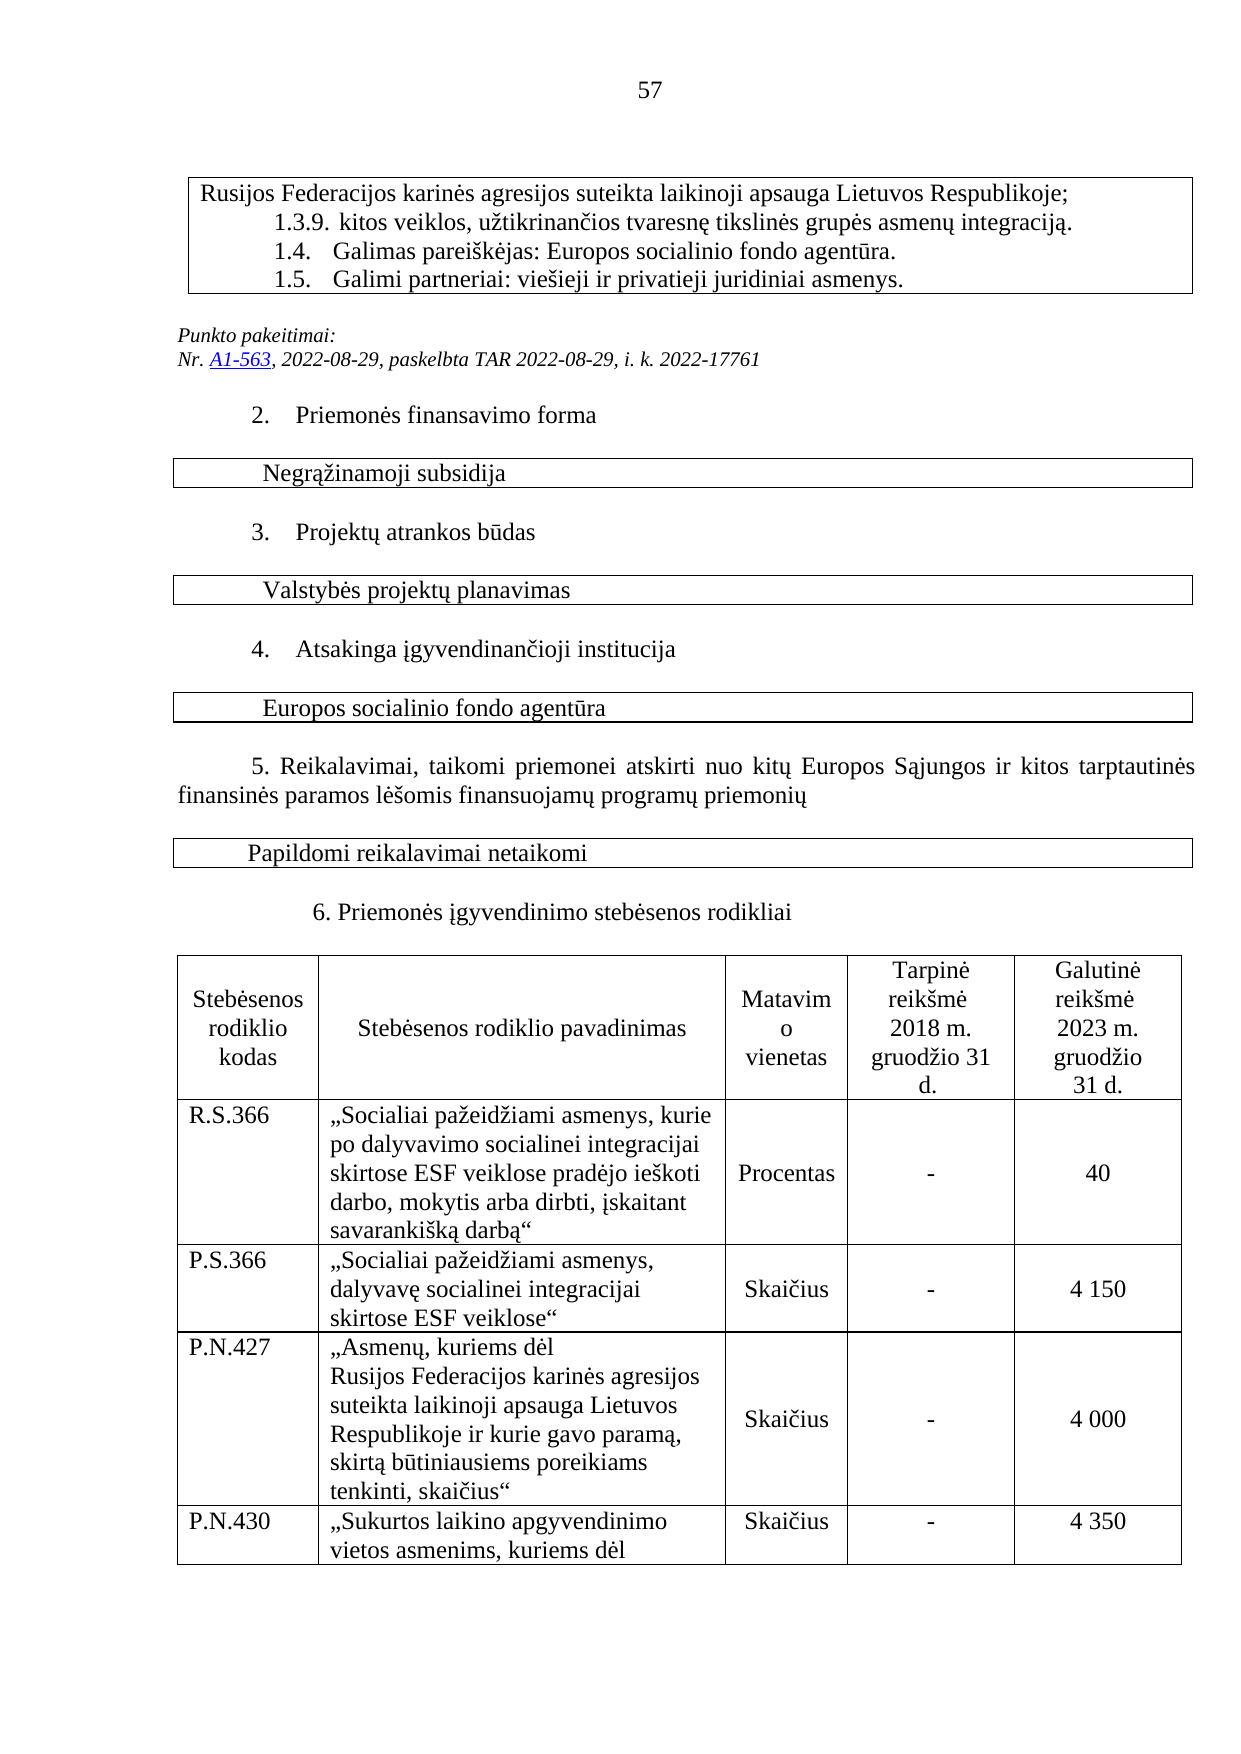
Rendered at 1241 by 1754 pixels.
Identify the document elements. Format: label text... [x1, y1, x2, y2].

text 6. Priemonės įgyvendinimo stebėsenos rodikliai [312, 897, 1196, 926]
table_cell 40 [1015, 1100, 1181, 1244]
table_cell P.N.427 [178, 1333, 318, 1505]
table_cell Skaičius [726, 1333, 847, 1505]
table_cell P.S.366 [178, 1245, 318, 1331]
text 4. Atsakinga įgyvendinančioji institucija [177, 634, 1196, 663]
table_cell 4 350 [1015, 1506, 1181, 1563]
text 3. Projektų atrankos būdas [177, 517, 1196, 546]
table_header Negrąžinamoji subsidija [174, 459, 1192, 487]
text Nr. A1-563, 2022-08-29, paskelbta TAR 2022-08-29, i. k. 2022-17761 [177, 347, 1196, 371]
table_header Stebėsenos rodiklio pavadinimas [319, 956, 725, 1099]
table_cell „Socialiai pažeidžiami asmenys, kurie po dalyvavimo socialinei integracijai skirtose ESF veiklose pradėjo ieškoti darbo, mokytis arba dirbti, įskaitant savarankišką darbą“ [319, 1100, 725, 1244]
table_cell 4 000 [1015, 1333, 1181, 1505]
table_cell P.N.430 [178, 1506, 318, 1563]
table_cell „Sukurtos laikino apgyvendinimo vietos asmenims, kuriems dėl [319, 1506, 725, 1563]
table_cell - [848, 1333, 1014, 1505]
table_cell 4 150 [1015, 1245, 1181, 1331]
table_header Europos socialinio fondo agentūra [174, 693, 1192, 721]
table_header Matavimo vienetas [726, 956, 847, 1099]
table_cell Procentas [726, 1100, 847, 1244]
table_header Tarpinė reikšmė 2018 m. gruodžio 31 d. [848, 956, 1014, 1099]
table_header Valstybės projektų planavimas [174, 576, 1192, 604]
table_cell - [848, 1100, 1014, 1244]
text 2. Priemonės finansavimo forma [177, 400, 1196, 429]
table_cell - [848, 1506, 1014, 1563]
table_cell „Asmenų, kuriems dėl Rusijos Federacijos karinės agresijos suteikta laikinoji apsauga Lietuvos Respublikoje ir kurie gavo paramą, skirtą būtiniausiems poreikiams tenkinti, skaičius“ [319, 1333, 725, 1505]
table_cell Skaičius [726, 1245, 847, 1331]
table_header Galutinė reikšmė 2023 m. gruodžio 31 d. [1015, 956, 1181, 1099]
text Punkto pakeitimai: [177, 323, 1196, 347]
table_header Rusijos Federacijos karinės agresijos suteikta laikinoji apsauga Lietuvos Respublikoje; 1.3.9. kitos veiklos, užtikrinančios tvaresnę tikslinės grupės asmenų integraciją. 1.4. Galimas pareiškėjas: Europos socialinio fondo agentūra. 1.5. Galimi partneriai: viešieji ir privatieji juridiniai asmenys. [189, 178, 1192, 293]
table_cell - [848, 1245, 1014, 1331]
table_header Papildomi reikalavimai netaikomi [174, 839, 1192, 867]
table_cell R.S.366 [178, 1100, 318, 1244]
text 5. Reikalavimai, taikomi priemonei atskirti nuo kitų Europos Sąjungos ir kitos tarptautinės finansinės paramos lėšomis finansuojamų programų priemonių [177, 751, 1196, 809]
table_cell Skaičius [726, 1506, 847, 1563]
table_cell „Socialiai pažeidžiami asmenys, dalyvavę socialinei integracijai skirtose ESF veiklose“ [319, 1245, 725, 1331]
table_header Stebėsenos rodiklio kodas [178, 956, 318, 1099]
